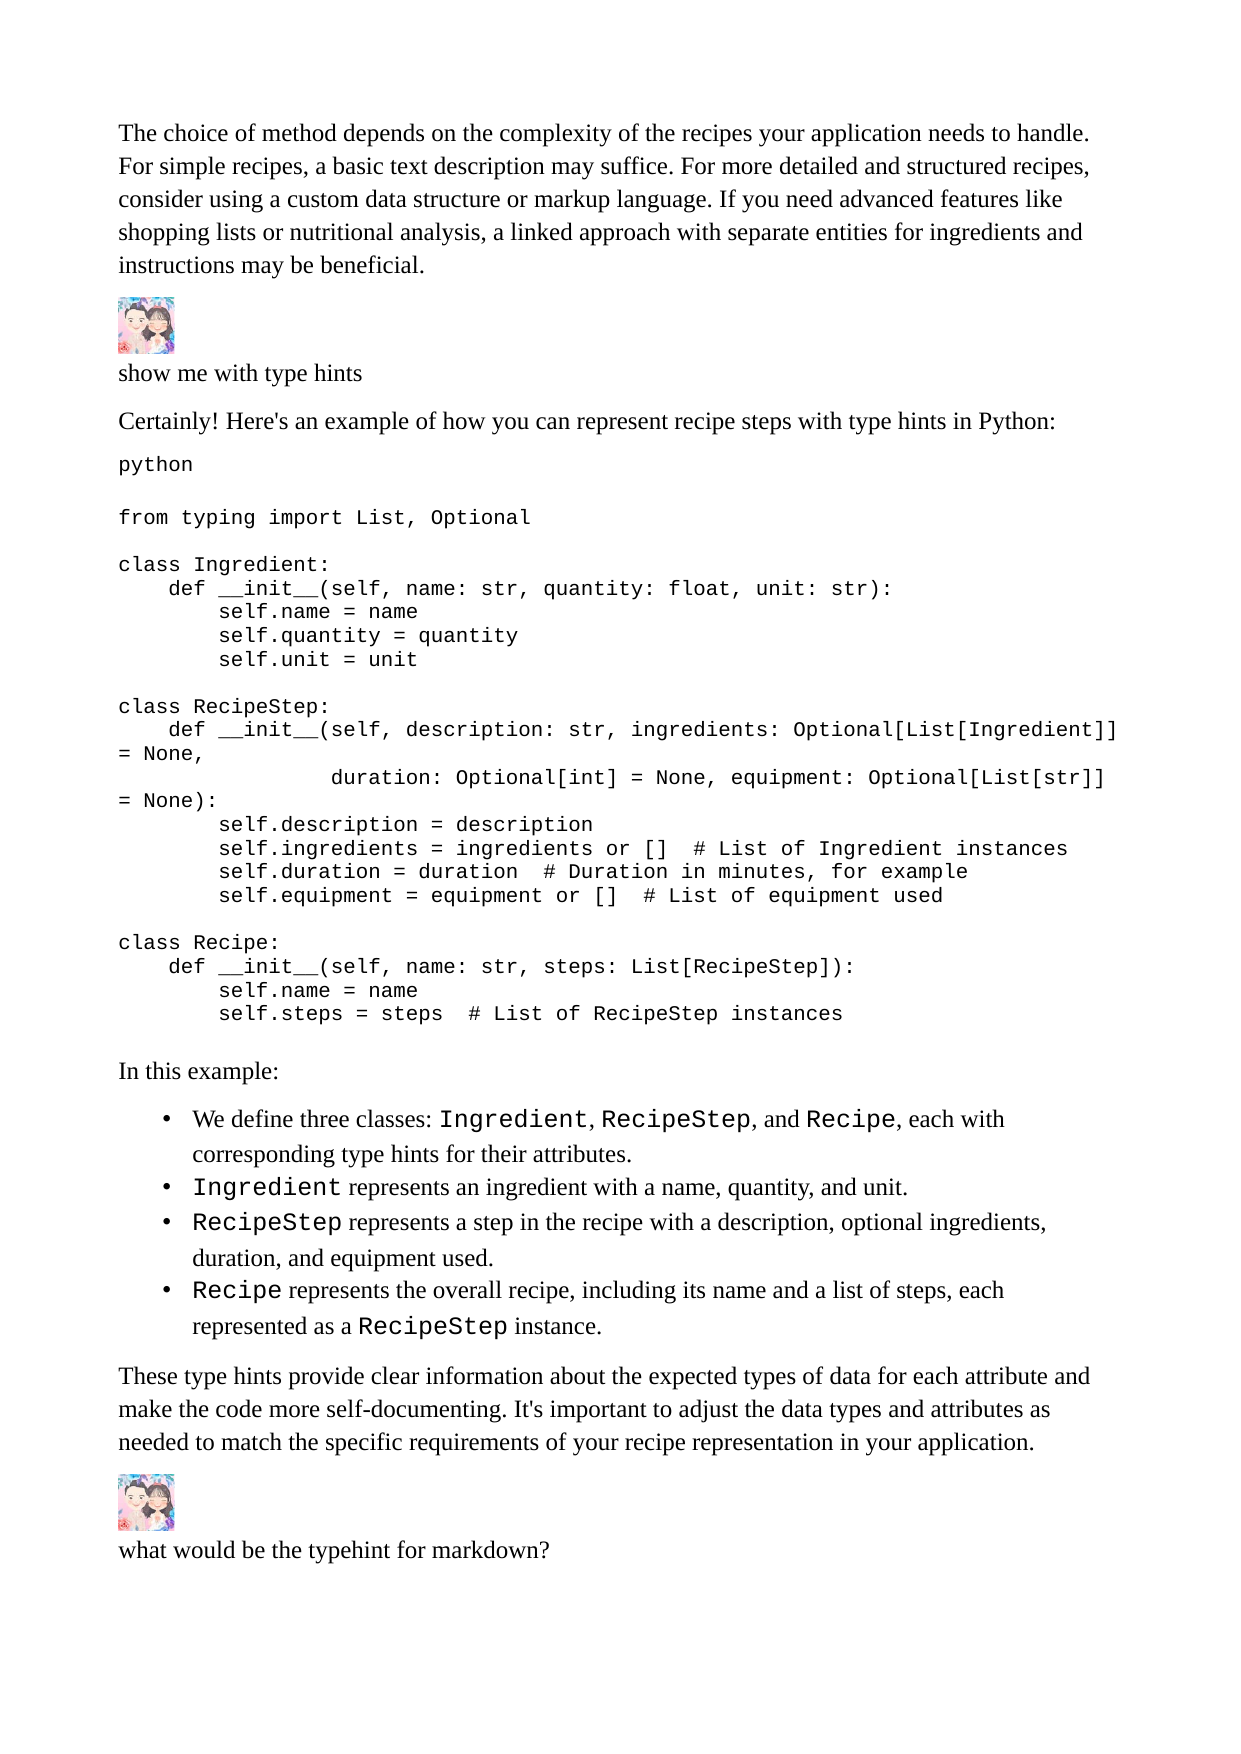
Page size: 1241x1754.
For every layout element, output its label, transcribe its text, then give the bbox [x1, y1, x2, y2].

text Certainly! Here's an example of how you can represent recipe steps with type hints in Python: [118, 406, 1122, 435]
text class RecipeStep: [118, 696, 1122, 719]
text def __init__(self, name: str, quantity: float, unit: str): [118, 578, 1122, 601]
text class Ingredient: [118, 554, 1122, 578]
text self.name = name [118, 979, 1122, 1003]
text self.duration = duration # Duration in minutes, for example [118, 861, 1122, 885]
text self.equipment = equipment or [] # List of equipment used [118, 885, 1122, 909]
text self.quantity = quantity [118, 625, 1122, 648]
text In this example: [118, 1056, 1122, 1085]
list Ingredient represents an ingredient with a name, quantity, and unit. [162, 1172, 1122, 1203]
list Recipe represents the overall recipe, including its name and a list of steps, each represented as a RecipeStep instance. [162, 1276, 1122, 1342]
picture [118, 1474, 175, 1531]
text self.ingredients = ingredients or [] # List of Ingredient instances [118, 838, 1122, 861]
picture [118, 297, 175, 354]
text self.name = name [118, 601, 1122, 625]
text def __init__(self, description: str, ingredients: Optional[List[Ingredient]] = None, [118, 719, 1122, 767]
text duration: Optional[int] = None, equipment: Optional[List[str]] = None): [118, 767, 1122, 814]
text from typing import List, Optional [118, 507, 1122, 530]
text These type hints provide clear information about the expected types of data for each attribute and make the code more self-documenting. It's important to adjust the data types and attributes as needed to match the specific requirements of your recipe representation in your application. [118, 1361, 1122, 1456]
text The choice of method depends on the complexity of the recipes your application needs to handle. For simple recipes, a basic text description may suffice. For more detailed and structured recipes, consider using a custom data structure or markup language. If you need advanced features like shopping lists or nutritional analysis, a linked approach with separate entities for ingredients and instructions may be beneficial. [118, 118, 1122, 279]
text show me with type hints [118, 358, 1122, 387]
list We define three classes: Ingredient, RecipeStep, and Recipe, each with corresponding type hints for their attributes. [162, 1104, 1122, 1168]
text python [118, 453, 1122, 477]
text what would be the typehint for markdown? [118, 1535, 1122, 1564]
text def __init__(self, name: str, steps: List[RecipeStep]): [118, 956, 1122, 979]
text self.unit = unit [118, 648, 1122, 672]
list RecipeStep represents a step in the recipe with a description, optional ingredients, duration, and equipment used. [162, 1207, 1122, 1271]
text self.description = description [118, 814, 1122, 838]
text class Recipe: [118, 932, 1122, 956]
text self.steps = steps # List of RecipeStep instances [118, 1003, 1122, 1027]
